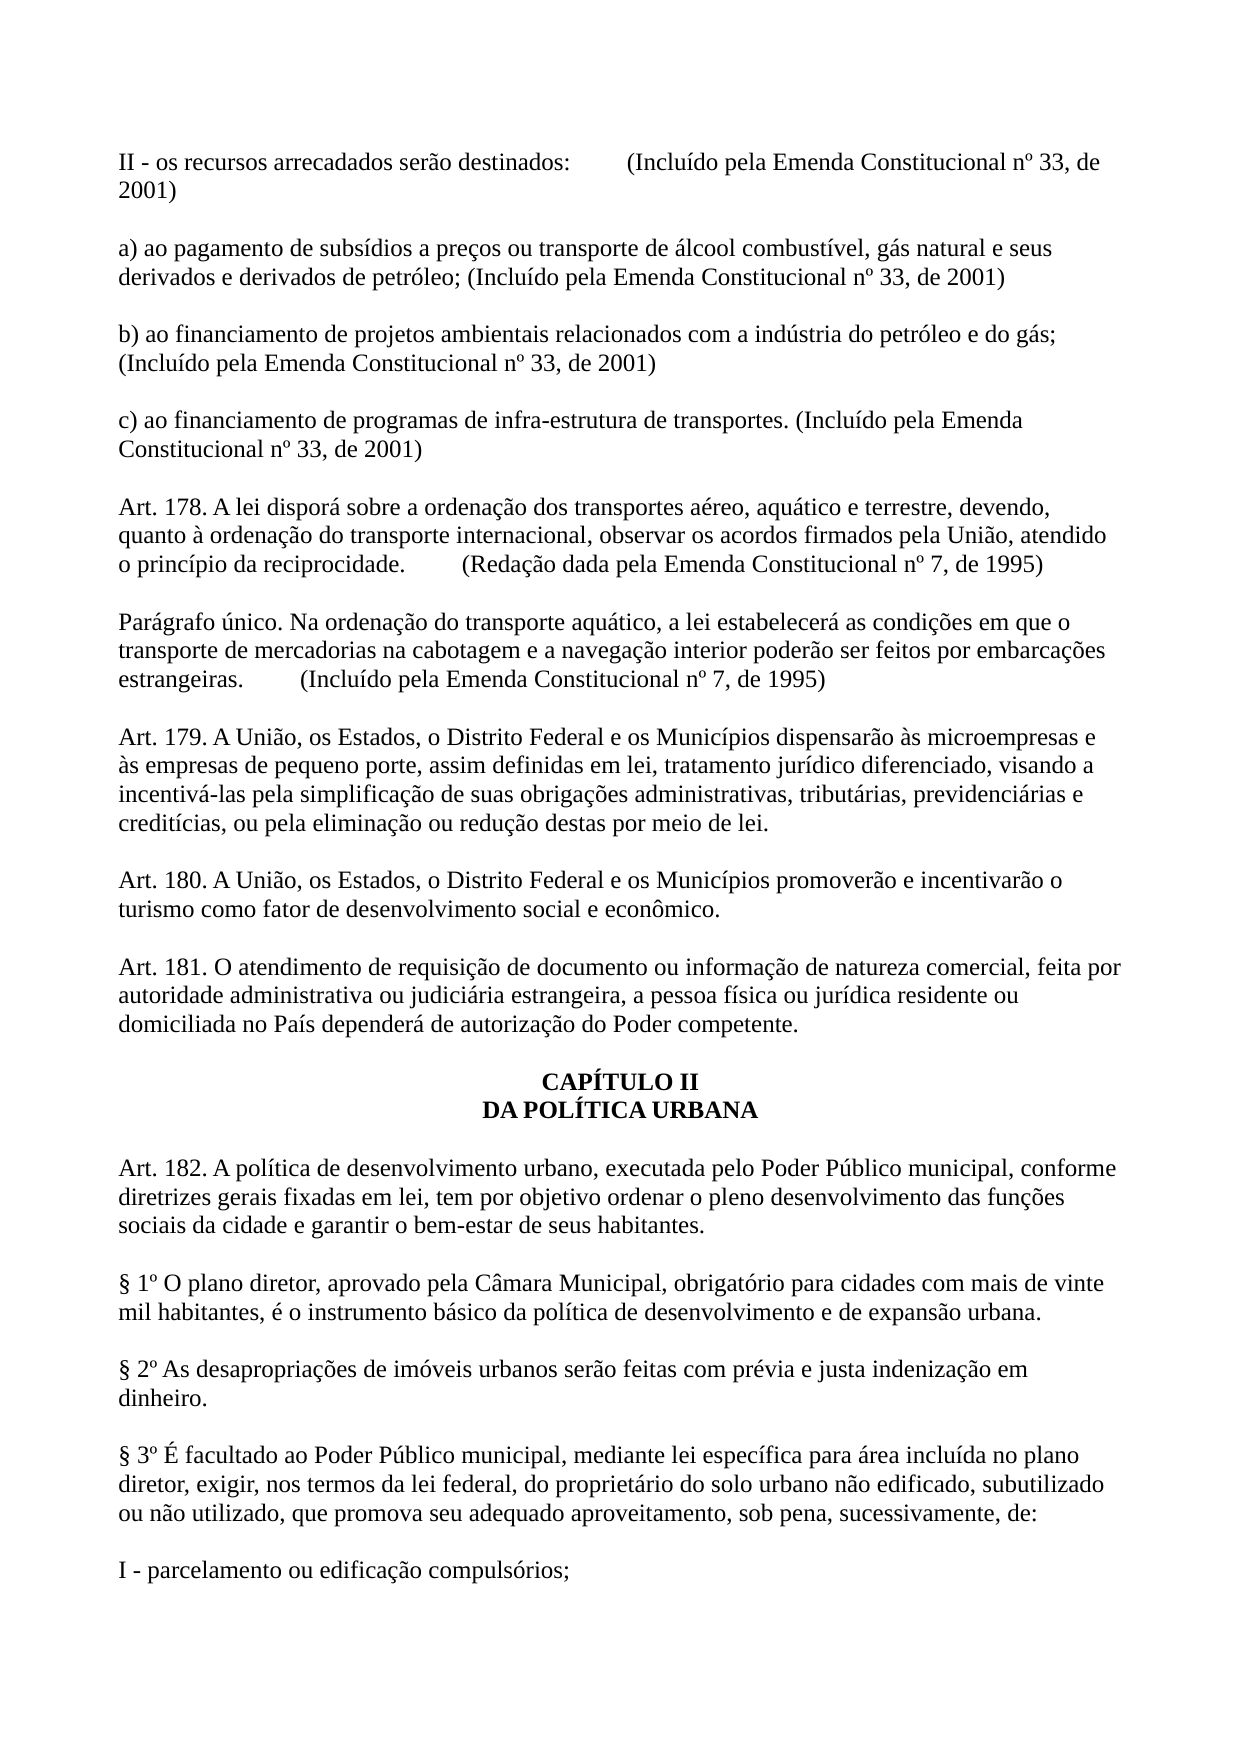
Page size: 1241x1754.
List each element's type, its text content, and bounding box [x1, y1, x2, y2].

text c) ao financiamento de programas de infra-estrutura de transportes. (Incluído pela Emenda Constitucional nº 33, de 2001) [118, 406, 1122, 463]
text § 2º As desapropriações de imóveis urbanos serão feitas com prévia e justa indenização em dinheiro. [118, 1354, 1122, 1412]
text CAPÍTULO II [118, 1067, 1122, 1096]
text Art. 182. A política de desenvolvimento urbano, executada pelo Poder Público municipal, conforme diretrizes gerais fixadas em lei, tem por objetivo ordenar o pleno desenvolvimento das funções sociais da cidade e garantir o bem-estar de seus habitantes. [118, 1153, 1122, 1239]
text I - parcelamento ou edificação compulsórios; [118, 1556, 1122, 1584]
text § 1º O plano diretor, aprovado pela Câmara Municipal, obrigatório para cidades com mais de vinte mil habitantes, é o instrumento básico da política de desenvolvimento e de expansão urbana. [118, 1268, 1122, 1326]
text Art. 179. A União, os Estados, o Distrito Federal e os Municípios dispensarão às microempresas e às empresas de pequeno porte, assim definidas em lei, tratamento jurídico diferenciado, visando a incentivá-las pela simplificação de suas obrigações administrativas, tributárias, previdenciárias e creditícias, ou pela eliminação ou redução destas por meio de lei. [118, 722, 1122, 837]
text Art. 181. O atendimento de requisição de documento ou informação de natureza comercial, feita por autoridade administrativa ou judiciária estrangeira, a pessoa física ou jurídica residente ou domiciliada no País dependerá de autorização do Poder competente. [118, 952, 1122, 1038]
text a) ao pagamento de subsídios a preços ou transporte de álcool combustível, gás natural e seus derivados e derivados de petróleo; (Incluído pela Emenda Constitucional nº 33, de 2001) [118, 233, 1122, 291]
text § 3º É facultado ao Poder Público municipal, mediante lei específica para área incluída no plano diretor, exigir, nos termos da lei federal, do proprietário do solo urbano não edificado, subutilizado ou não utilizado, que promova seu adequado aproveitamento, sob pena, sucessivamente, de: [118, 1441, 1122, 1527]
text Art. 180. A União, os Estados, o Distrito Federal e os Municípios promoverão e incentivarão o turismo como fator de desenvolvimento social e econômico. [118, 866, 1122, 923]
text II - os recursos arrecadados serão destinados: (Incluído pela Emenda Constitucional nº 33, de 2001) [118, 147, 1122, 204]
text Art. 178. A lei disporá sobre a ordenação dos transportes aéreo, aquático e terrestre, devendo, quanto à ordenação do transporte internacional, observar os acordos firmados pela União, atendido o princípio da reciprocidade. (Redação dada pela Emenda Constitucional nº 7, de 1995) [118, 492, 1122, 578]
text b) ao financiamento de projetos ambientais relacionados com a indústria do petróleo e do gás; (Incluído pela Emenda Constitucional nº 33, de 2001) [118, 319, 1122, 377]
text DA POLÍTICA URBANA [118, 1096, 1122, 1124]
text Parágrafo único. Na ordenação do transporte aquático, a lei estabelecerá as condições em que o transporte de mercadorias na cabotagem e a navegação interior poderão ser feitos por embarcações estrangeiras. (Incluído pela Emenda Constitucional nº 7, de 1995) [118, 607, 1122, 693]
